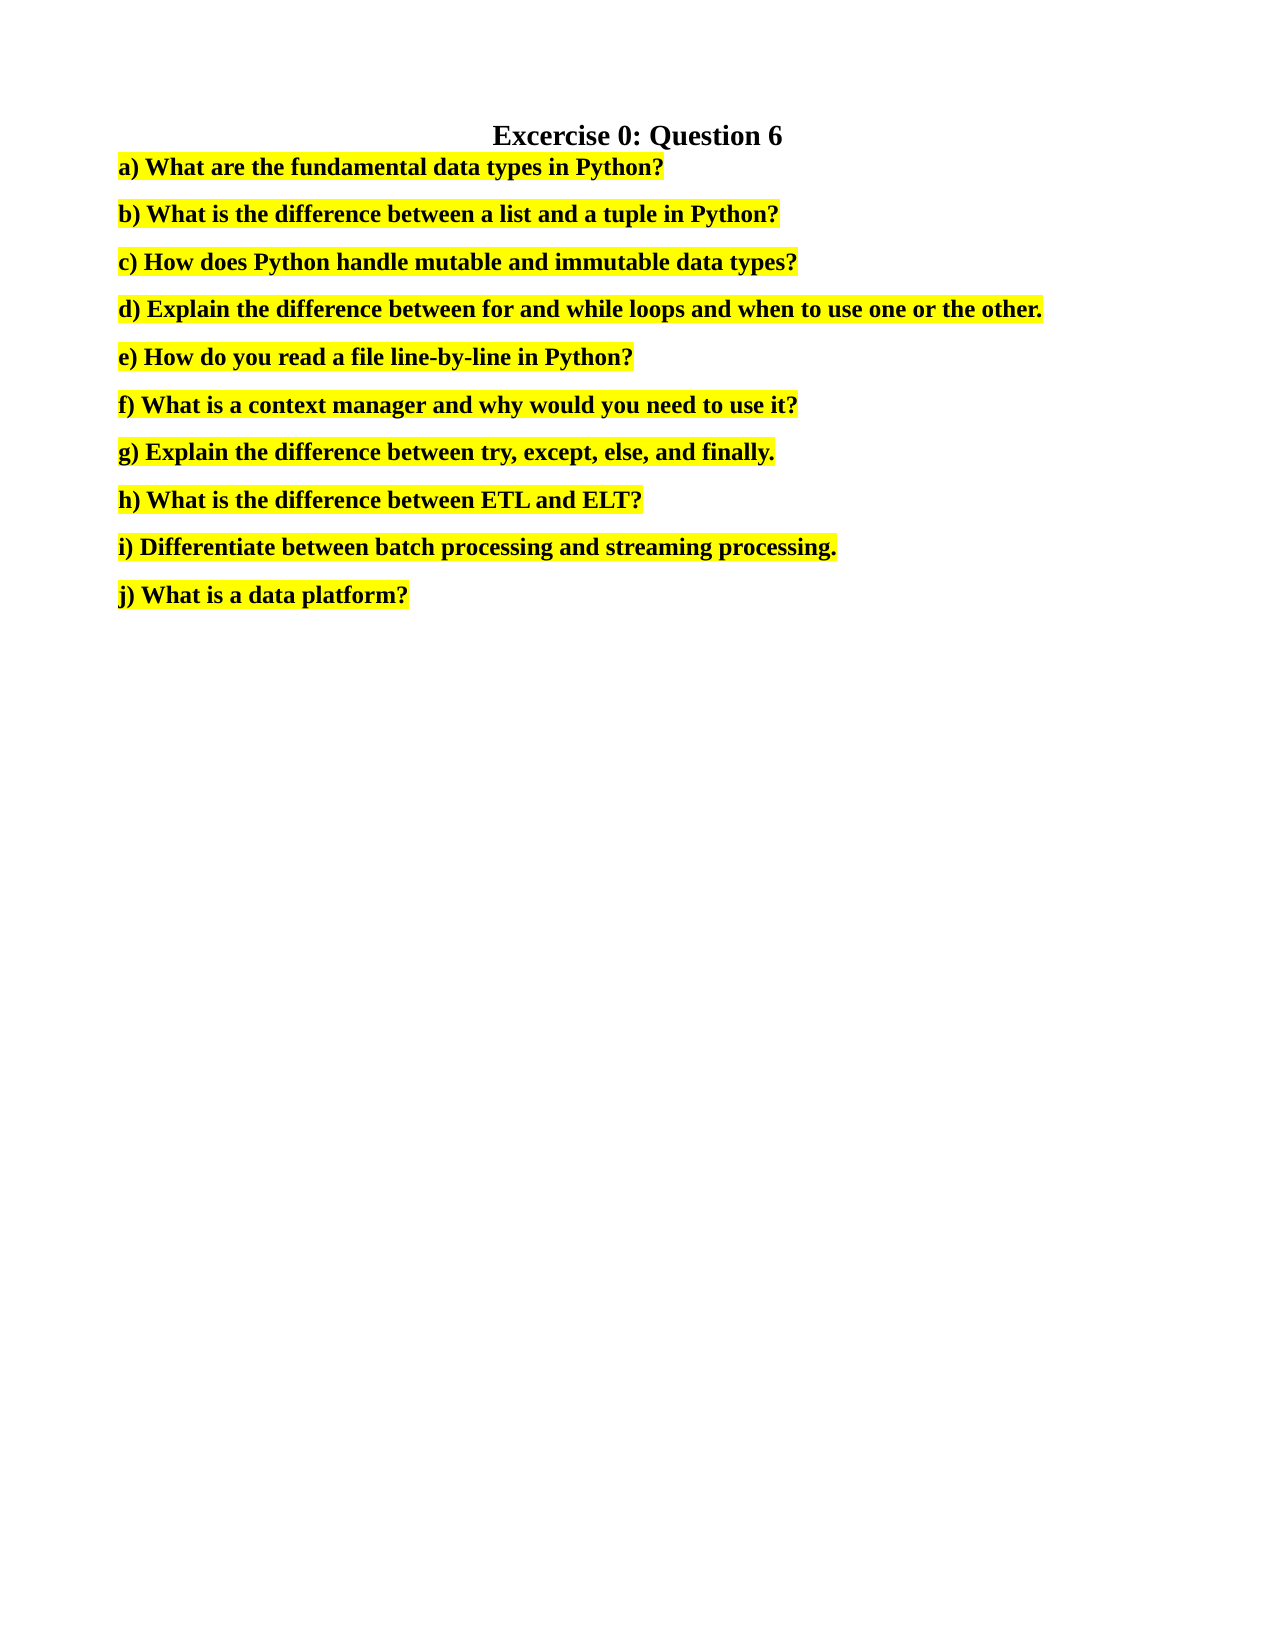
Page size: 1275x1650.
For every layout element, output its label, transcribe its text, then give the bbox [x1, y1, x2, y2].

text e) How do you read a file line-by-line in Python? [118, 342, 1157, 371]
text Excercise 0: Question 6 [118, 118, 1157, 152]
text f) What is a context manager and why would you need to use it? [118, 390, 1157, 418]
text c) How does Python handle mutable and immutable data types? [118, 247, 1157, 276]
text b) What is the difference between a list and a tuple in Python? [118, 199, 1157, 228]
text d) Explain the difference between for and while loops and when to use one or the other. [118, 294, 1157, 323]
text a) What are the fundamental data types in Python? [118, 152, 1157, 180]
text j) What is a data platform? [118, 580, 1157, 609]
text h) What is the difference between ETL and ELT? [118, 485, 1157, 514]
text i) Differentiate between batch processing and streaming processing. [118, 532, 1157, 561]
text g) Explain the difference between try, except, else, and finally. [118, 437, 1157, 466]
